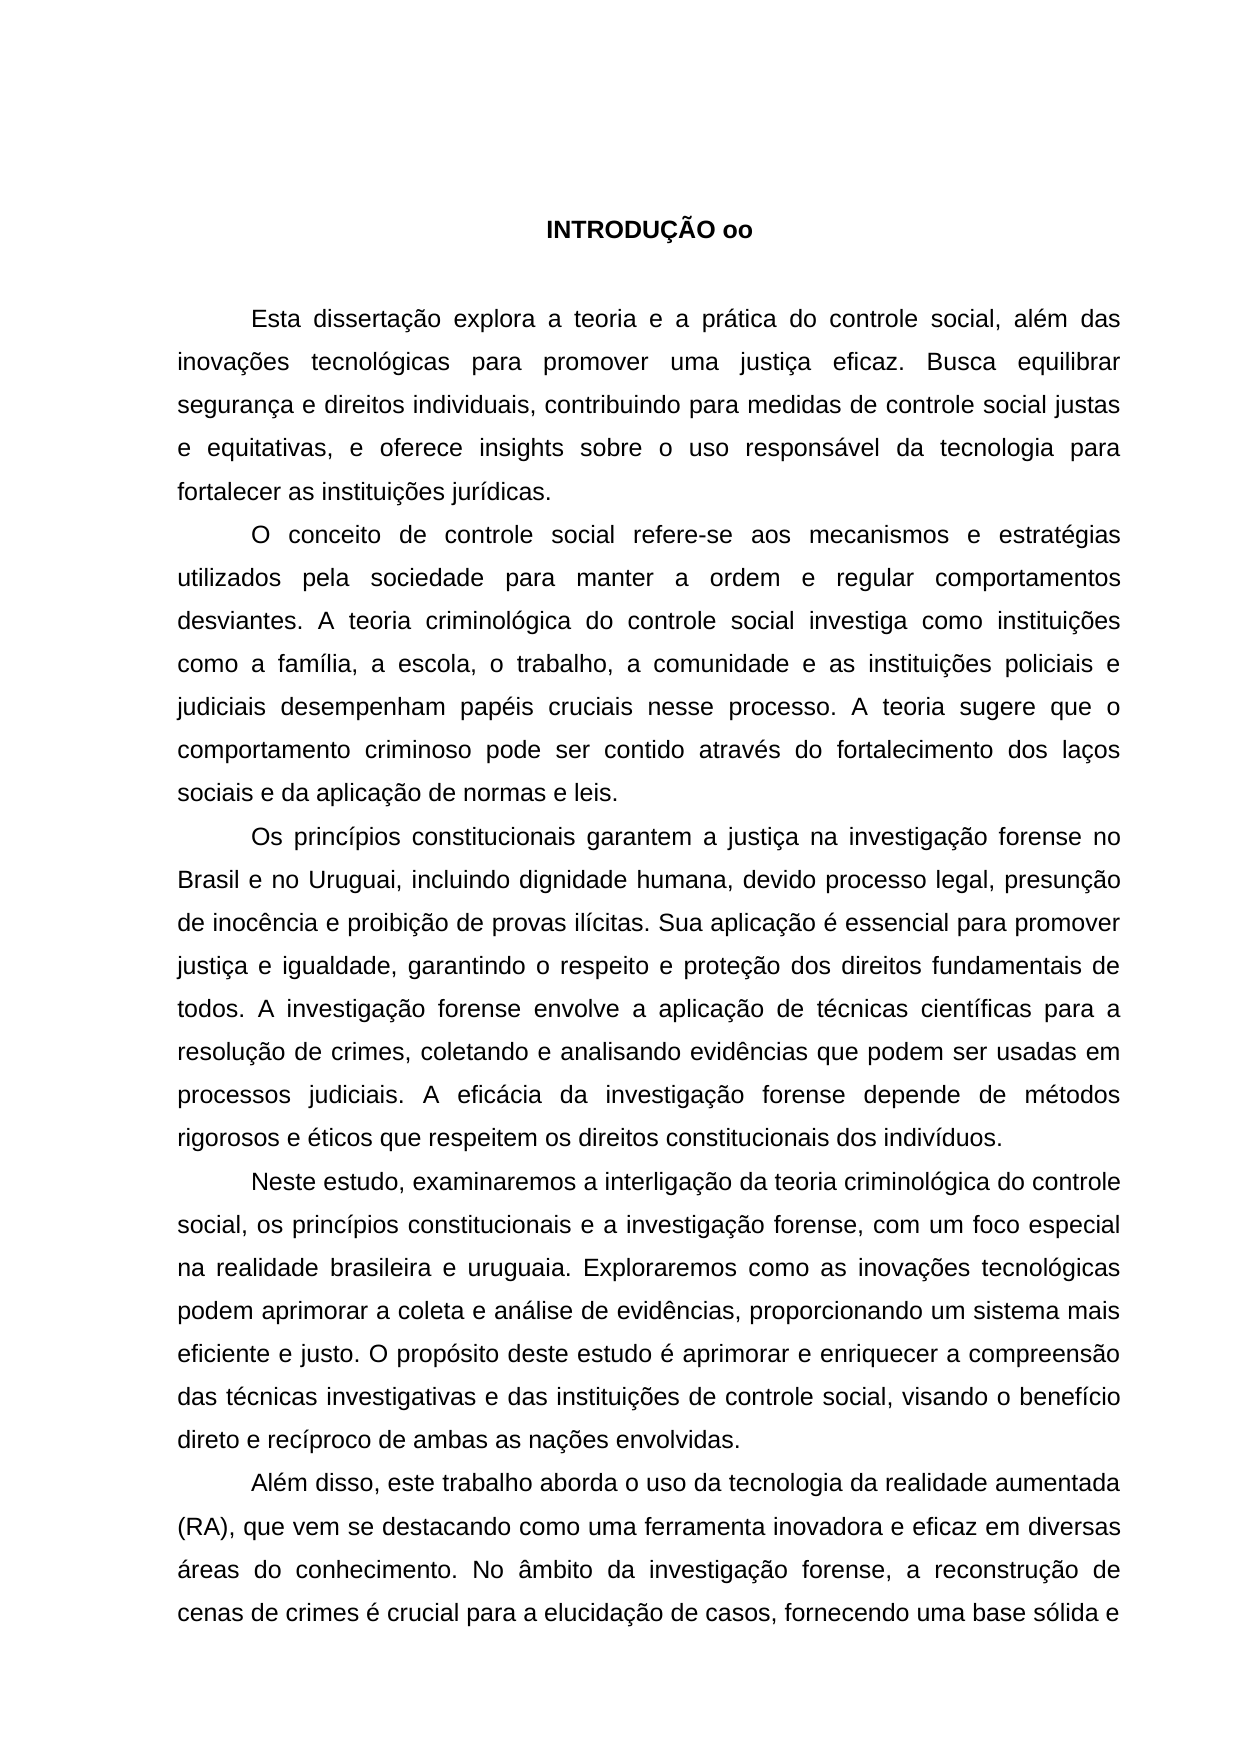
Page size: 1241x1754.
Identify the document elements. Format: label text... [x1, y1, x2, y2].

text O conceito de controle social refere-se aos mecanismos e estratégias utilizados pela sociedade para manter a ordem e regular comportamentos desviantes. A teoria criminológica do controle social investiga como instituições como a família, a escola, o trabalho, a comunidade e as instituições policiais e judiciais desempenham papéis cruciais nesse processo. A teoria sugere que o comportamento criminoso pode ser contido através do fortalecimento dos laços sociais e da aplicação de normas e leis. [177, 519, 1122, 807]
text Os princípios constitucionais garantem a justiça na investigação forense no Brasil e no Uruguai, incluindo dignidade humana, devido processo legal, presunção de inocência e proibição de provas ilícitas. Sua aplicação é essencial para promover justiça e igualdade, garantindo o respeito e proteção dos direitos fundamentais de todos. A investigação forense envolve a aplicação de técnicas científicas para a resolução de crimes, coletando e analisando evidências que podem ser usadas em processos judiciais. A eficácia da investigação forense depende de métodos rigorosos e éticos que respeitem os direitos constitucionais dos indivíduos. [177, 821, 1122, 1152]
subtitle INTRODUÇÃO oo [177, 214, 1122, 243]
text Neste estudo, examinaremos a interligação da teoria criminológica do controle social, os princípios constitucionais e a investigação forense, com um foco especial na realidade brasileira e uruguaia. Exploraremos como as inovações tecnológicas podem aprimorar a coleta e análise de evidências, proporcionando um sistema mais eficiente e justo. O propósito deste estudo é aprimorar e enriquecer a compreensão das técnicas investigativas e das instituições de controle social, visando o benefício direto e recíproco de ambas as nações envolvidas. [177, 1166, 1122, 1454]
text Esta dissertação explora a teoria e a prática do controle social, além das inovações tecnológicas para promover uma justiça eficaz. Busca equilibrar segurança e direitos individuais, contribuindo para medidas de controle social justas e equitativas, e oferece insights sobre o uso responsável da tecnologia para fortalecer as instituições jurídicas. [177, 304, 1122, 505]
text Além disso, este trabalho aborda o uso da tecnologia da realidade aumentada (RA), que vem se destacando como uma ferramenta inovadora e eficaz em diversas áreas do conhecimento. No âmbito da investigação forense, a reconstrução de cenas de crimes é crucial para a elucidação de casos, fornecendo uma base sólida e [177, 1468, 1122, 1626]
